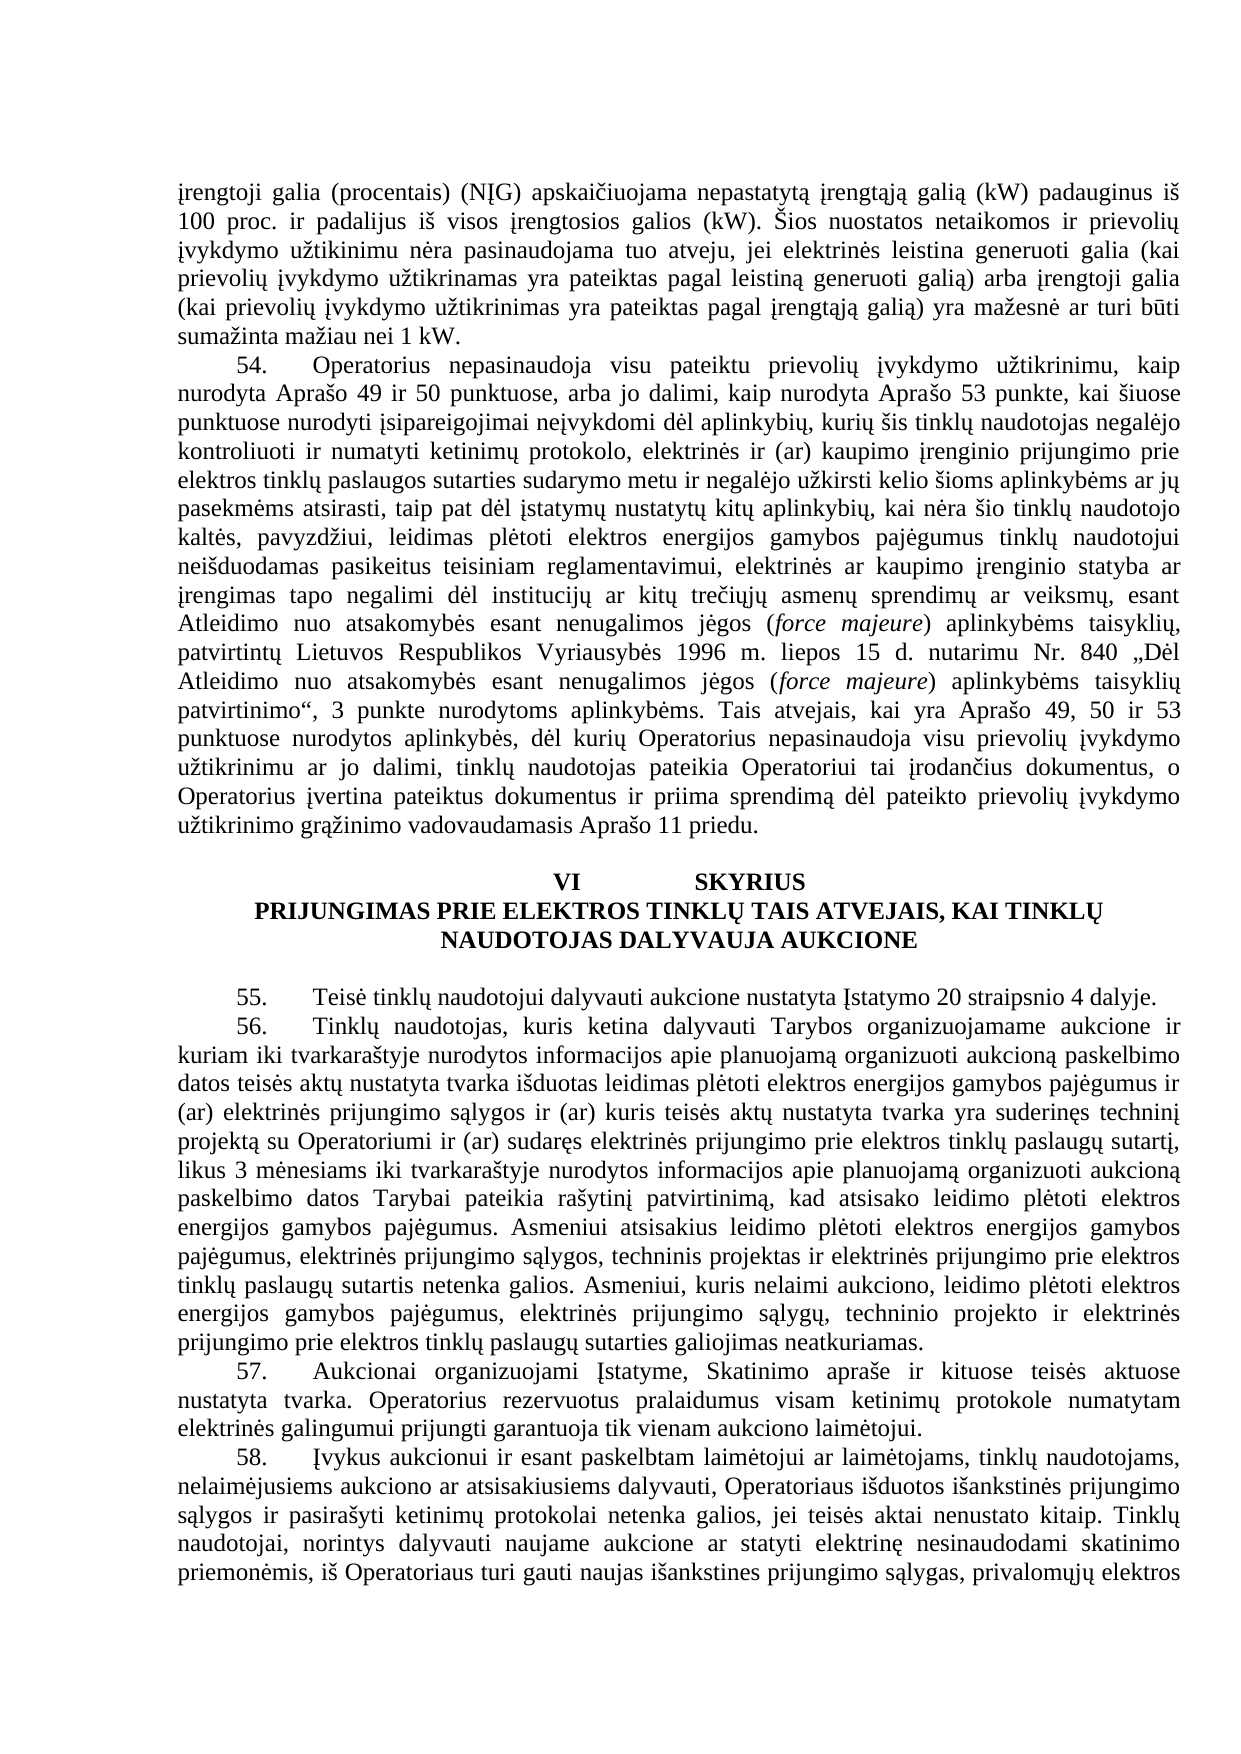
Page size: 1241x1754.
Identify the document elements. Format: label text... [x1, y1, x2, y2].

text įrengtoji galia (procentais) (NĮG) apskaičiuojama nepastatytą įrengtąją galią (kW) padauginus iš 100 proc. ir padalijus iš visos įrengtosios galios (kW). Šios nuostatos netaikomos ir prievolių įvykdymo užtikinimu nėra pasinaudojama tuo atveju, jei elektrinės leistina generuoti galia (kai prievolių įvykdymo užtikrinamas yra pateiktas pagal leistiną generuoti galią) arba įrengtoji galia (kai prievolių įvykdymo užtikrinimas yra pateiktas pagal įrengtąją galią) yra mažesnė ar turi būti sumažinta mažiau nei 1 kW. [177, 177, 1181, 350]
text PRIJUNGIMAS PRIE ELEKTROS TINKLŲ TAIS ATVEJAIS, KAI TINKLŲ NAUDOTOJAS DALYVAUJA AUKCIONE [177, 896, 1181, 953]
text VI SKYRIUS [177, 867, 1181, 896]
text 58. Įvykus aukcionui ir esant paskelbtam laimėtojui ar laimėtojams, tinklų naudotojams, nelaimėjusiems aukciono ar atsisakiusiems dalyvauti, Operatoriaus išduotos išankstinės prijungimo sąlygos ir pasirašyti ketinimų protokolai netenka galios, jei teisės aktai nenustato kitaip. Tinklų naudotojai, norintys dalyvauti naujame aukcione ar statyti elektrinę nesinaudodami skatinimo priemonėmis, iš Operatoriaus turi gauti naujas išankstines prijungimo sąlygas, privalomųjų elektros [177, 1442, 1181, 1586]
text 55. Teisė tinklų naudotojui dalyvauti aukcione nustatyta Įstatymo 20 straipsnio 4 dalyje. [177, 982, 1181, 1011]
text 54. Operatorius nepasinaudoja visu pateiktu prievolių įvykdymo užtikrinimu, kaip nurodyta Aprašo ‎49 ir ‎50 punktuose, arba jo dalimi, kaip nurodyta Aprašo ‎53 punkte, kai šiuose punktuose nurodyti įsipareigojimai neįvykdomi dėl aplinkybių, kurių šis tinklų naudotojas negalėjo kontroliuoti ir numatyti ketinimų protokolo, elektrinės ir (ar) kaupimo įrenginio prijungimo prie elektros tinklų paslaugos sutarties sudarymo metu ir negalėjo užkirsti kelio šioms aplinkybėms ar jų pasekmėms atsirasti, taip pat dėl įstatymų nustatytų kitų aplinkybių, kai nėra šio tinklų naudotojo kaltės, pavyzdžiui, leidimas plėtoti elektros energijos gamybos pajėgumus tinklų naudotojui neišduodamas pasikeitus teisiniam reglamentavimui, elektrinės ar kaupimo įrenginio statyba ar įrengimas tapo negalimi dėl institucijų ar kitų trečiųjų asmenų sprendimų ar veiksmų, esant Atleidimo nuo atsakomybės esant nenugalimos jėgos (force majeure) aplinkybėms taisyklių, patvirtintų Lietuvos Respublikos Vyriausybės 1996 m. liepos 15 d. nutarimu Nr. 840 „Dėl Atleidimo nuo atsakomybės esant nenugalimos jėgos (force majeure) aplinkybėms taisyklių patvirtinimo“, 3 punkte nurodytoms aplinkybėms. Tais atvejais, kai yra Aprašo ‎49, ‎50 ir ‎53 punktuose nurodytos aplinkybės, dėl kurių Operatorius nepasinaudoja visu prievolių įvykdymo užtikrinimu ar jo dalimi, tinklų naudotojas pateikia Operatoriui tai įrodančius dokumentus, o Operatorius įvertina pateiktus dokumentus ir priima sprendimą dėl pateikto prievolių įvykdymo užtikrinimo grąžinimo vadovaudamasis Aprašo 11 priedu. [177, 350, 1181, 838]
text 56. Tinklų naudotojas, kuris ketina dalyvauti Tarybos organizuojamame aukcione ir kuriam iki tvarkaraštyje nurodytos informacijos apie planuojamą organizuoti aukcioną paskelbimo datos teisės aktų nustatyta tvarka išduotas leidimas plėtoti elektros energijos gamybos pajėgumus ir (ar) elektrinės prijungimo sąlygos ir (ar) kuris teisės aktų nustatyta tvarka yra suderinęs techninį projektą su Operatoriumi ir (ar) sudaręs elektrinės prijungimo prie elektros tinklų paslaugų sutartį, likus 3 mėnesiams iki tvarkaraštyje nurodytos informacijos apie planuojamą organizuoti aukcioną paskelbimo datos Tarybai pateikia rašytinį patvirtinimą, kad atsisako leidimo plėtoti elektros energijos gamybos pajėgumus. Asmeniui atsisakius leidimo plėtoti elektros energijos gamybos pajėgumus, elektrinės prijungimo sąlygos, techninis projektas ir elektrinės prijungimo prie elektros tinklų paslaugų sutartis netenka galios. Asmeniui, kuris nelaimi aukciono, leidimo plėtoti elektros energijos gamybos pajėgumus, elektrinės prijungimo sąlygų, techninio projekto ir elektrinės prijungimo prie elektros tinklų paslaugų sutarties galiojimas neatkuriamas. [177, 1011, 1181, 1356]
text 57. Aukcionai organizuojami Įstatyme, Skatinimo apraše ir kituose teisės aktuose nustatyta tvarka. Operatorius rezervuotus pralaidumus visam ketinimų protokole numatytam elektrinės galingumui prijungti garantuoja tik vienam aukciono laimėtojui. [177, 1356, 1181, 1442]
